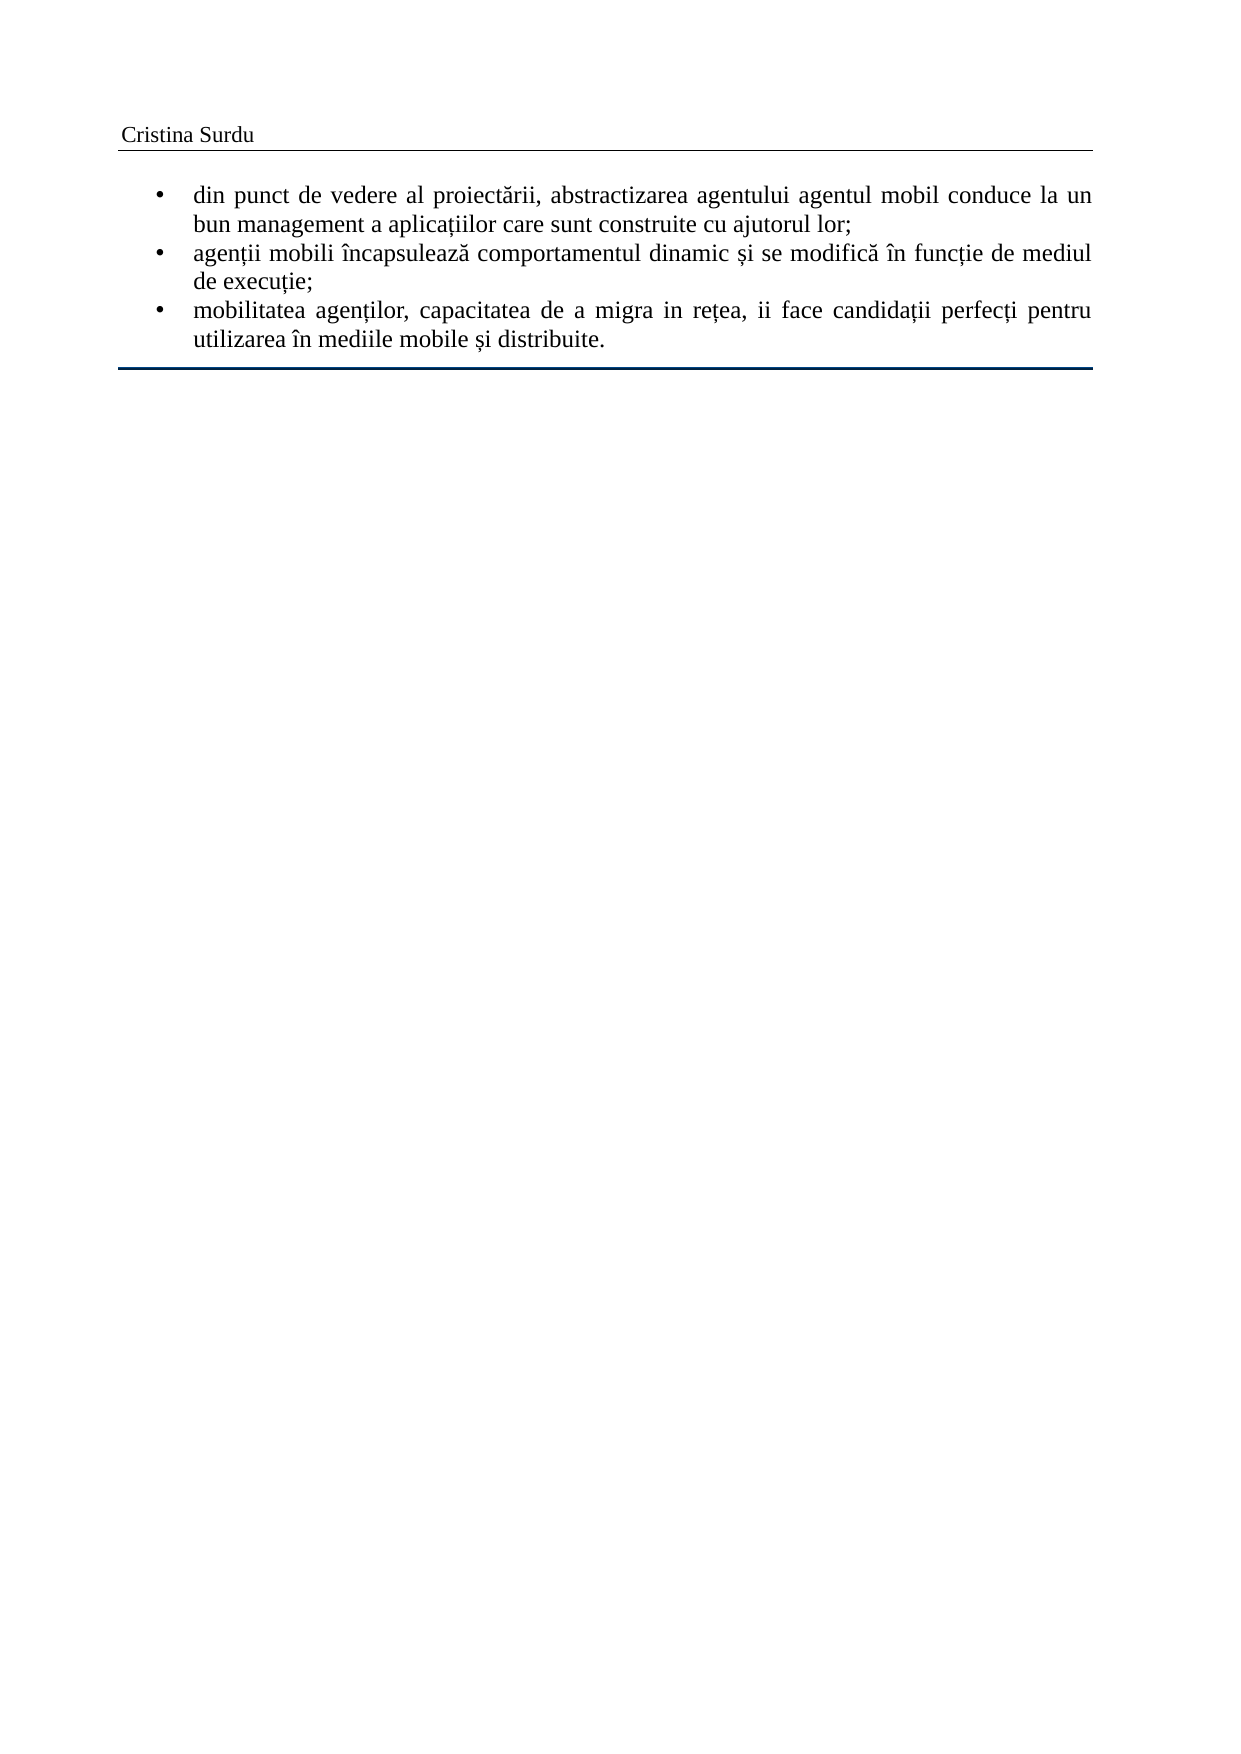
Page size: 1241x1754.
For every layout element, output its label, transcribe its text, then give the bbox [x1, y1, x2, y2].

list mobilitatea agenților, capacitatea de a migra in rețea, ii face candidații perfecți pentru utilizarea în mediile mobile și distribuite. [156, 295, 1093, 353]
list din punct de vedere al proiectării, abstractizarea agentului agentul mobil conduce la un bun management a aplicațiilor care sunt construite cu ajutorul lor; [156, 180, 1093, 238]
list agenții mobili încapsulează comportamentul dinamic și se modifică în funcție de mediul de execuție; [156, 238, 1093, 295]
